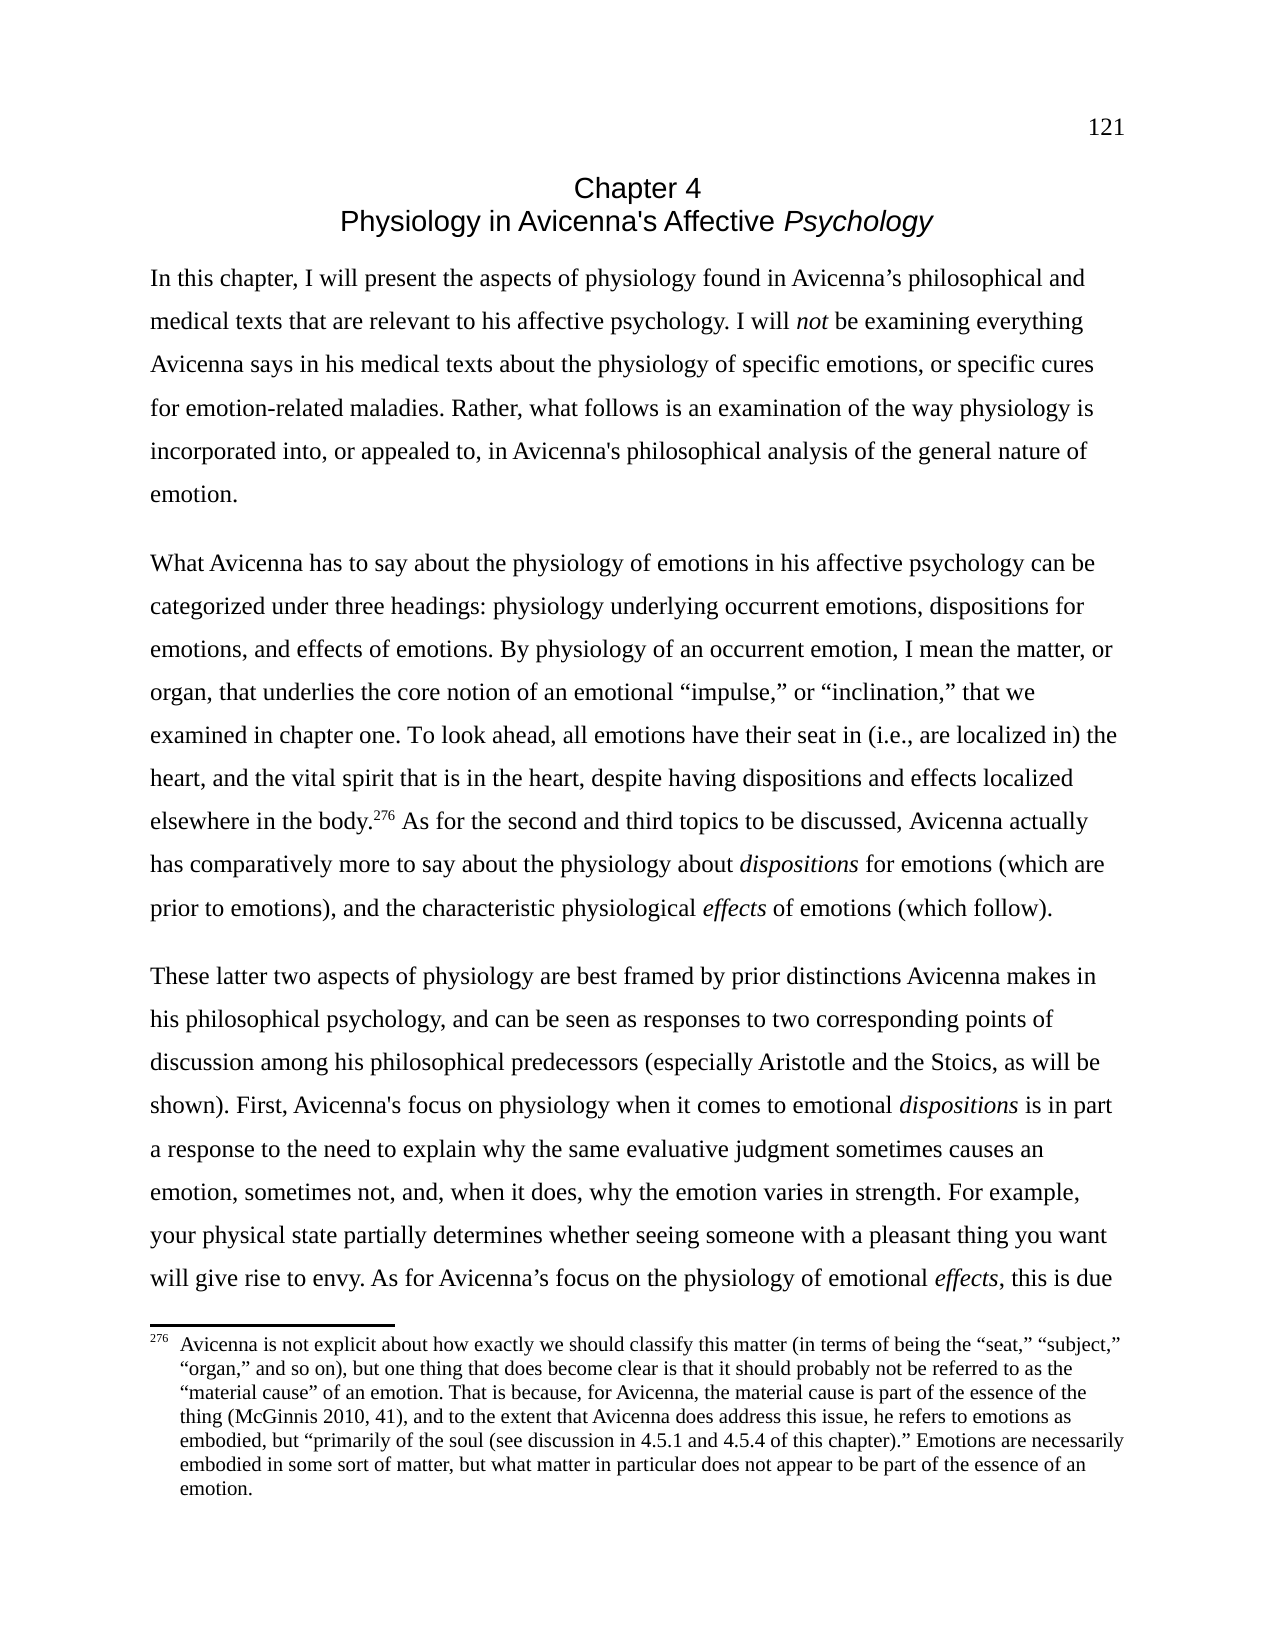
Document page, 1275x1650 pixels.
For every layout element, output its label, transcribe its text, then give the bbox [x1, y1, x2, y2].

text In this chapter, I will present the aspects of physiology found in Avicenna’s philosophical and medical texts that are relevant to his affective psychology. I will not be examining everything Avicenna says in his medical texts about the physiology of specific emotions, or specific cures for emotion-related maladies. Rather, what follows is an examination of the way physiology is incorporated into, or appealed to, in Avicenna's philosophical analysis of the general nature of emotion. [150, 263, 1125, 508]
text Avicenna is not explicit about how exactly we should classify this matter (in terms of being the “seat,” “subject,” “organ,” and so on), but one thing that does become clear is that it should probably not be referred to as the “material cause” of an emotion. That is because, for Avicenna, the material cause is part of the essence of the thing (McGinnis 2010, 41), and to the extent that Avicenna does address this issue, he refers to emotions as embodied, but “primarily of the soul (see discussion in 4.5.1 and 4.5.4 of this chapter).” Emotions are necessarily embodied in some sort of matter, but what matter in particular does not appear to be part of the essence of an emotion. [150, 1332, 1125, 1500]
subtitle Chapter 4 [150, 171, 1125, 204]
text What Avicenna has to say about the physiology of emotions in his affective psychology can be categorized under three headings: physiology underlying occurrent emotions, dispositions for emotions, and effects of emotions. By physiology of an occurrent emotion, I mean the matter, or organ, that underlies the core notion of an emotional “impulse,” or “inclination,” that we examined in chapter one. To look ahead, all emotions have their seat in (i.e., are localized in) the heart, and the vital spirit that is in the heart, despite having dispositions and effects localized elsewhere in the body. As for the second and third topics to be discussed, Avicenna actually has comparatively more to say about the physiology about dispositions for emotions (which are prior to emotions), and the characteristic physiological effects of emotions (which follow). [150, 548, 1125, 921]
subtitle Physiology in Avicenna's Affective Psychology [150, 204, 1125, 238]
text These latter two aspects of physiology are best framed by prior distinctions Avicenna makes in his philosophical psychology, and can be seen as responses to two corresponding points of discussion among his philosophical predecessors (especially Aristotle and the Stoics, as will be shown). First, Avicenna's focus on physiology when it comes to emotional dispositions is in part a response to the need to explain why the same evaluative judgment sometimes causes an emotion, sometimes not, and, when it does, why the emotion varies in strength. For example, your physical state partially determines whether seeing someone with a pleasant thing you want will give rise to envy. As for Avicenna’s focus on the physiology of emotional effects, this is due [150, 961, 1125, 1292]
